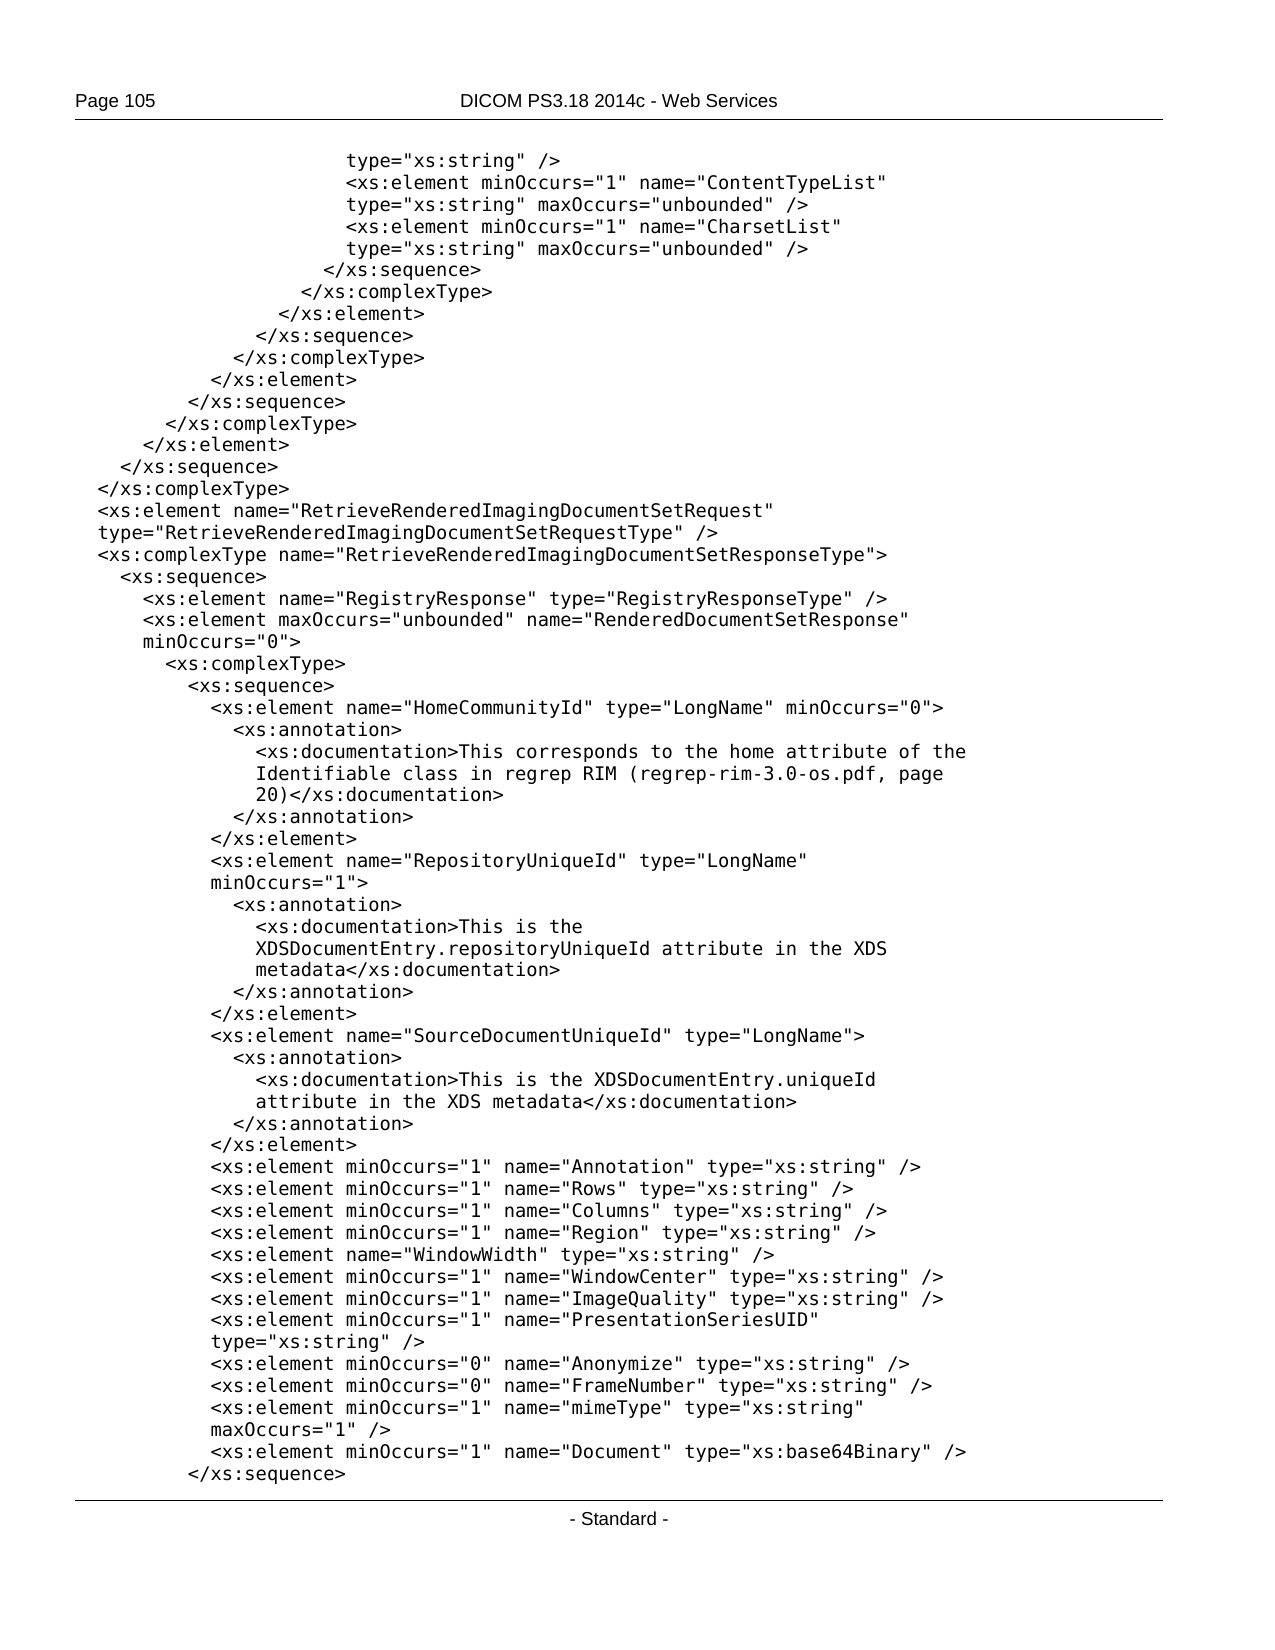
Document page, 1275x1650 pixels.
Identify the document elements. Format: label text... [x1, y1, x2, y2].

text type="xs:string" /> <xs:element minOccurs="1" name="ContentTypeList" type="xs:string" maxOccurs="unbounded" /> <xs:element minOccurs="1" name="CharsetList" type="xs:string" maxOccurs="unbounded" /> </xs:sequence> </xs:complexType> </xs:element> </xs:sequence> </xs:complexType> </xs:element> </xs:sequence> </xs:complexType> </xs:element> </xs:sequence> </xs:complexType> <xs:element name="RetrieveRenderedImagingDocumentSetRequest" type="RetrieveRenderedImagingDocumentSetRequestType" /> <xs:complexType name="RetrieveRenderedImagingDocumentSetResponseType"> <xs:sequence> <xs:element name="RegistryResponse" type="RegistryResponseType" /> <xs:element maxOccurs="unbounded" name="RenderedDocumentSetResponse" minOccurs="0"> <xs:complexType> <xs:sequence> <xs:element name="HomeCommunityId" type="LongName" minOccurs="0"> <xs:annotation> <xs:documentation>This corresponds to the home attribute of the Identifiable class in regrep RIM (regrep-rim-3.0-os.pdf, page 20)</xs:documentation> </xs:annotation> </xs:element> <xs:element name="RepositoryUniqueId" type="LongName" minOccurs="1"> <xs:annotation> <xs:documentation>This is the XDSDocumentEntry.repositoryUniqueId attribute in the XDS metadata</xs:documentation> </xs:annotation> </xs:element> <xs:element name="SourceDocumentUniqueId" type="LongName"> <xs:annotation> <xs:documentation>This is the XDSDocumentEntry.uniqueId attribute in the XDS metadata</xs:documentation> </xs:annotation> </xs:element> <xs:element minOccurs="1" name="Annotation" type="xs:string" /> <xs:element minOccurs="1" name="Rows" type="xs:string" /> <xs:element minOccurs="1" name="Columns" type="xs:string" /> <xs:element minOccurs="1" name="Region" type="xs:string" /> <xs:element name="WindowWidth" type="xs:string" /> <xs:element minOccurs="1" name="WindowCenter" type="xs:string" /> <xs:element minOccurs="1" name="ImageQuality" type="xs:string" /> <xs:element minOccurs="1" name="PresentationSeriesUID" type="xs:string" /> <xs:element minOccurs="0" name="Anonymize" type="xs:string" /> <xs:element minOccurs="0" name="FrameNumber" type="xs:string" /> <xs:element minOccurs="1" name="mimeType" type="xs:string" maxOccurs="1" /> <xs:element minOccurs="1" name="Document" type="xs:base64Binary" /> </xs:sequence> [75, 150, 1162, 1484]
